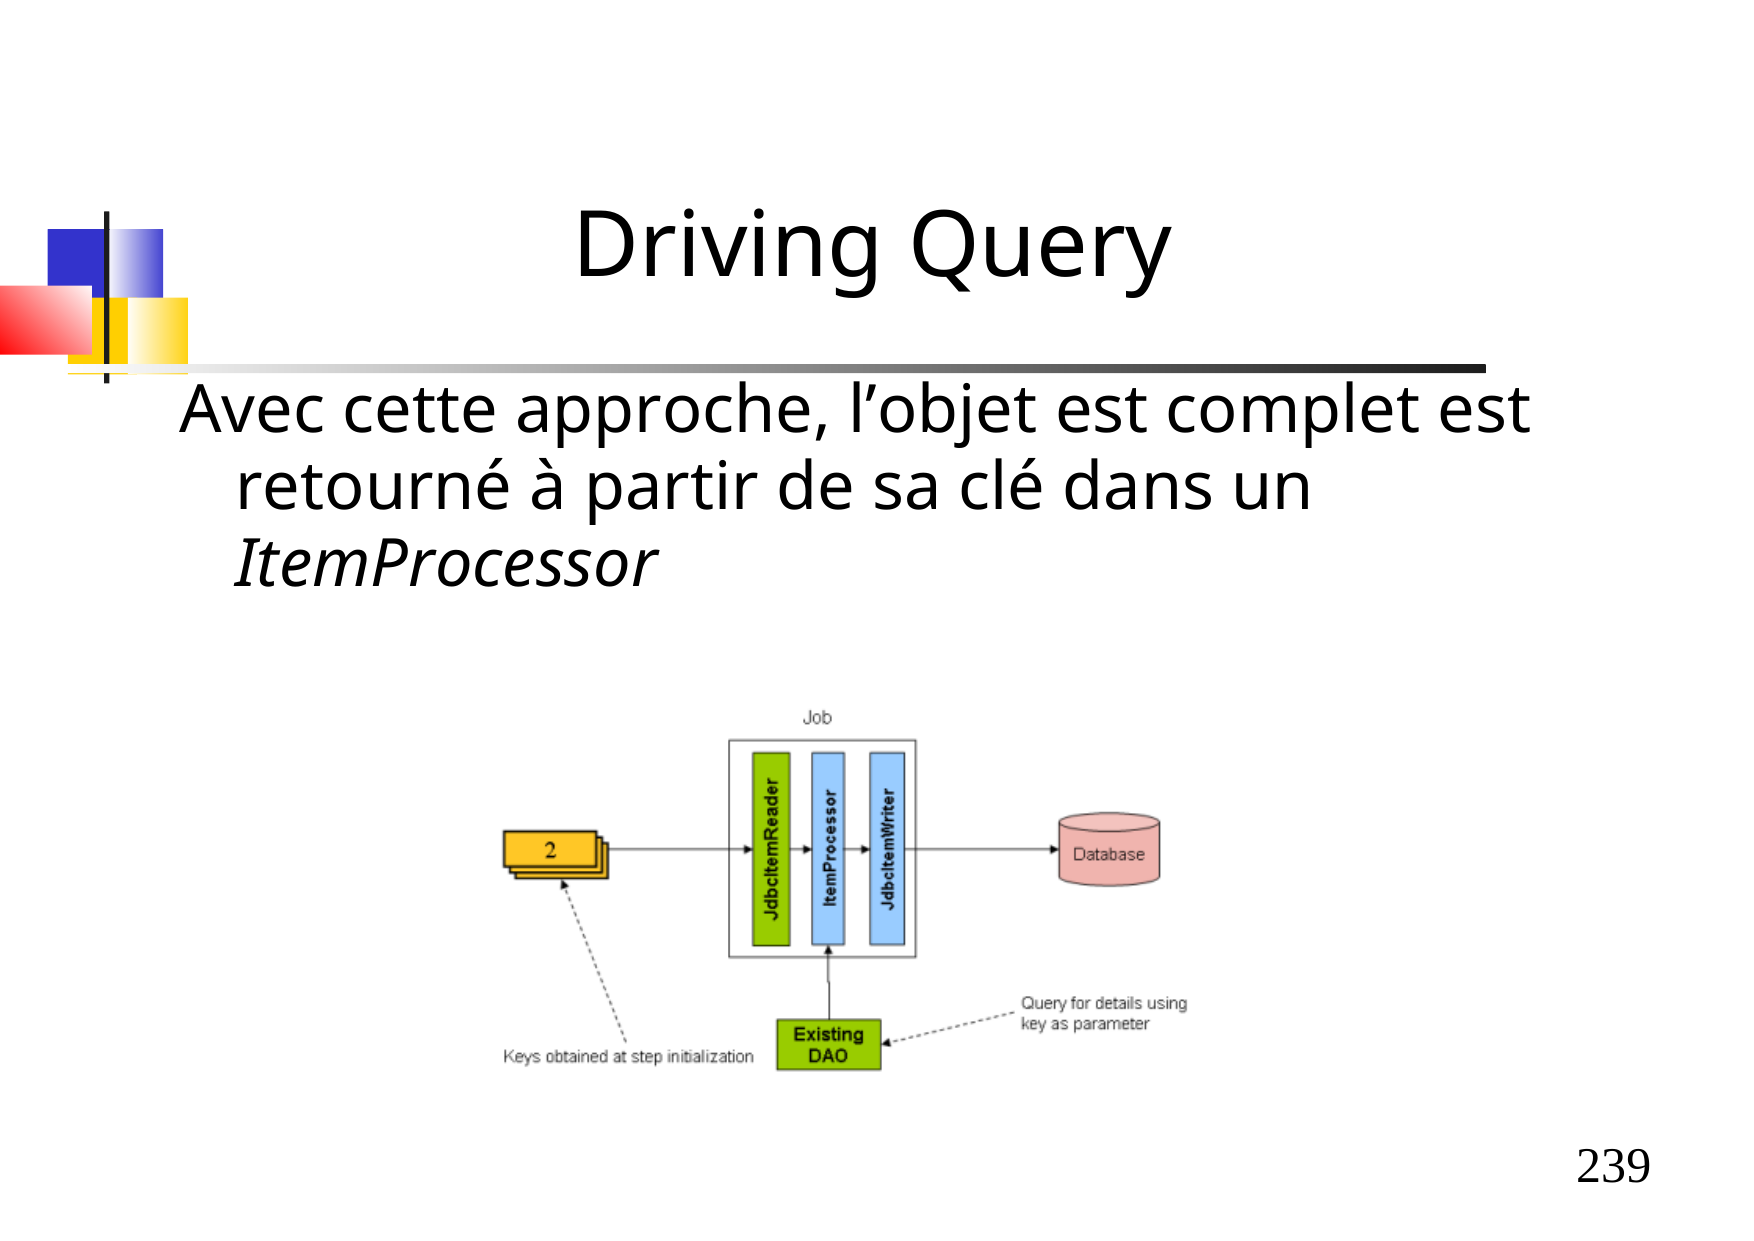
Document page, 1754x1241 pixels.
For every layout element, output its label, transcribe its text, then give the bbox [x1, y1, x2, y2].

list Avec cette approche, l’objet est complet est retourné à partir de sa clé dans un ItemProcessor [179, 371, 1567, 1091]
picture [475, 673, 1231, 1139]
title Driving Query [179, 139, 1567, 351]
